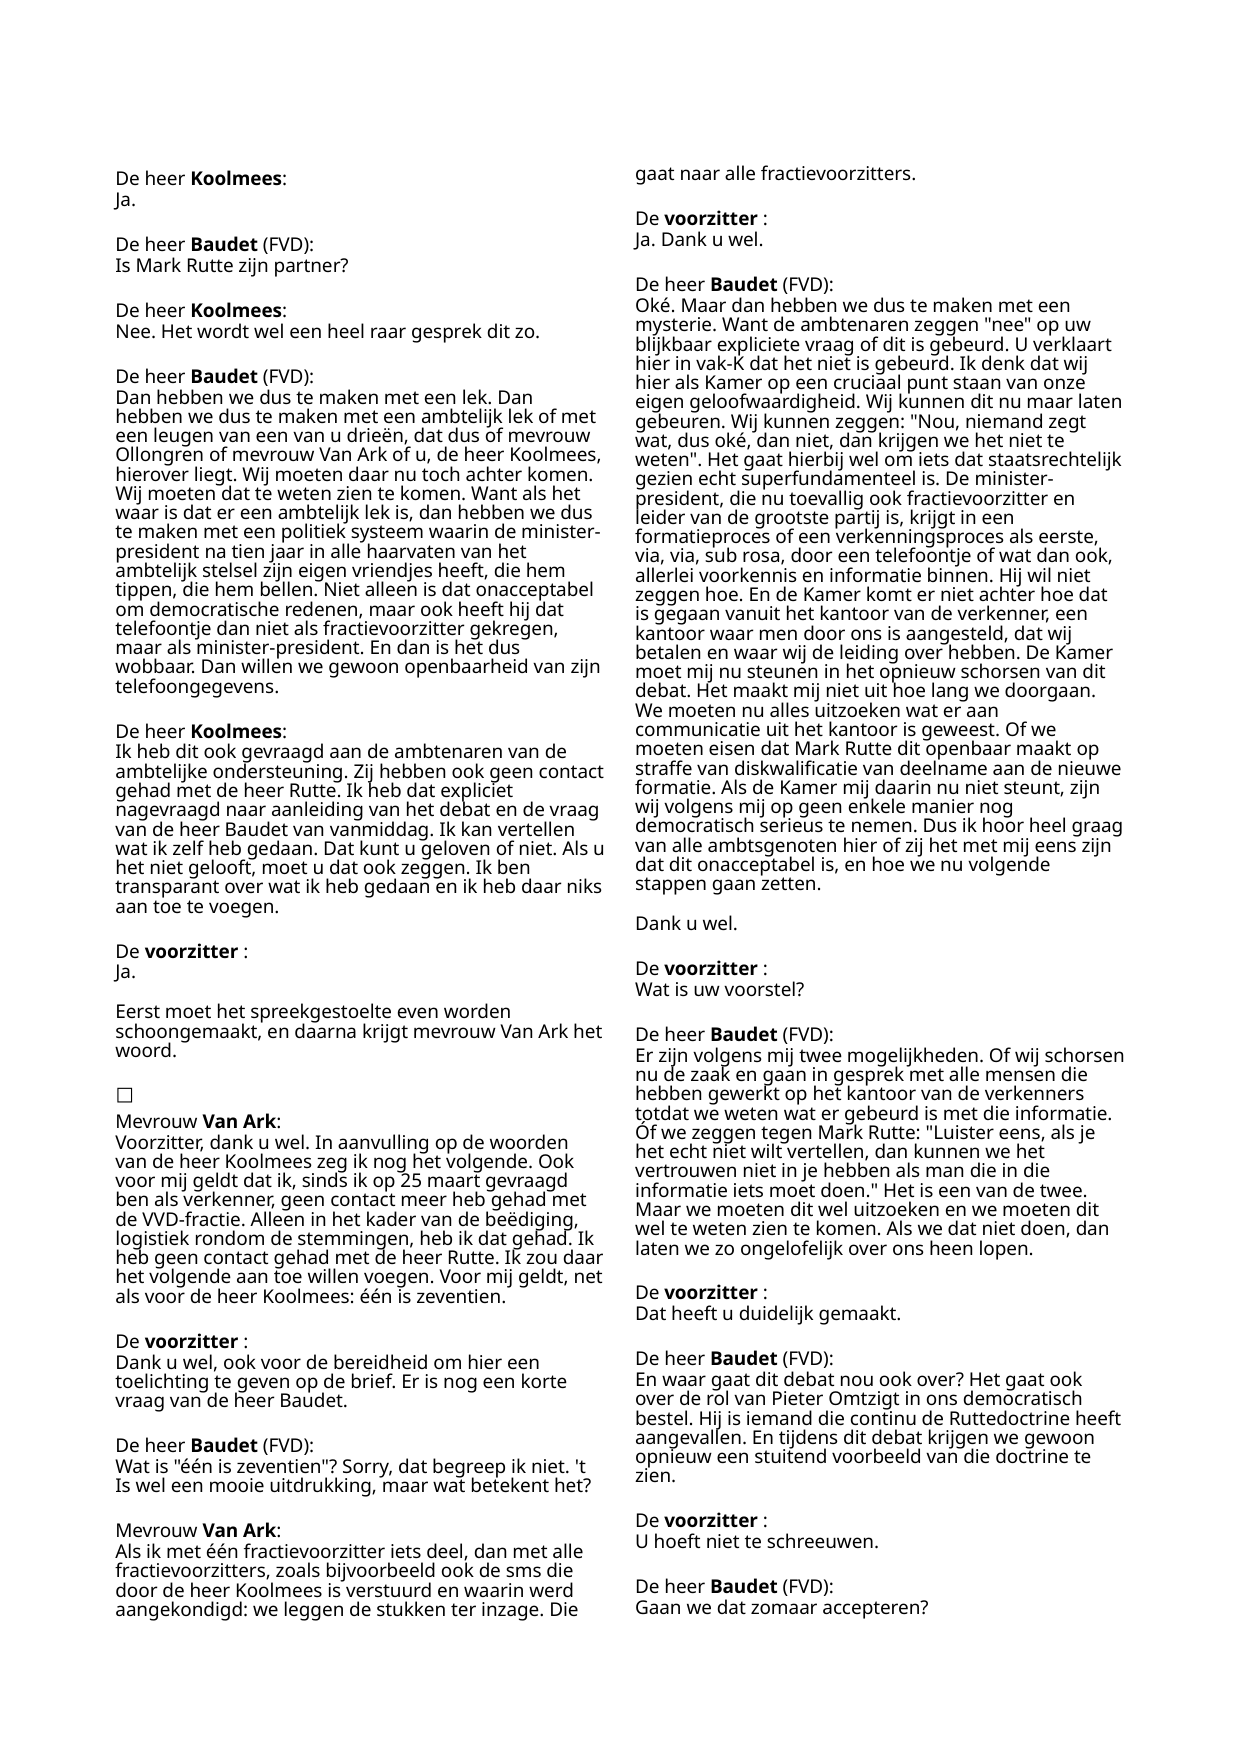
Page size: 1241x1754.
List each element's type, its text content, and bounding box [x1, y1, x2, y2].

text U hoeft niet te schreeuwen. [635, 1533, 1125, 1553]
text Gaan we dat zomaar accepteren? [635, 1599, 1125, 1618]
text De heer Baudet (FVD): [635, 1021, 1125, 1047]
text Voorzitter, dank u wel. In aanvulling op de woorden van de heer Koolmees zeg ik nog het volgende. Ook voor mij geldt dat ik, sinds ik op 25 maart gevraagd ben als verkenner, geen contact meer heb gehad met de VVD-fractie. Alleen in het kader van de beëdiging, logistiek rondom de stemmingen, heb ik dat gehad. Ik heb geen contact gehad met de heer Rutte. Ik zou daar het volgende aan toe willen voegen. Voor mij geldt, net als voor de heer Koolmees: één is zeventien. [115, 1134, 605, 1307]
text De heer Baudet (FVD): [115, 1432, 605, 1458]
text De heer Koolmees: [115, 718, 605, 743]
text En waar gaat dit debat nou ook over? Het gaat ook over de rol van Pieter Omtzigt in ons democratisch bestel. Hij is iemand die continu de Ruttedoctrine heeft aangevallen. En tijdens dit debat krijgen we gewoon opnieuw een stuitend voorbeeld van die doctrine te zien. [635, 1371, 1125, 1487]
text De heer Baudet (FVD): [115, 231, 605, 257]
text De heer Baudet (FVD): [635, 271, 1125, 297]
text Mevrouw Van Ark: [115, 1517, 605, 1543]
text Dank u wel. [635, 915, 1125, 934]
text Eerst moet het spreekgestoelte even worden schoongemaakt, en daarna krijgt mevrouw Van Ark het woord. [115, 1003, 605, 1061]
text Dan hebben we dus te maken met een lek. Dan hebben we dus te maken met een ambtelijk lek of met een leugen van een van u drieën, dat dus of mevrouw Ollongren of mevrouw Van Ark of u, de heer Koolmees, hierover liegt. Wij moeten daar nu toch achter komen. Wij moeten dat te weten zien te komen. Want als het waar is dat er een ambtelijk lek is, dan hebben we dus te maken met een politiek systeem waarin de minister-president na tien jaar in alle haarvaten van het ambtelijk stelsel zijn eigen vriendjes heeft, die hem tippen, die hem bellen. Niet alleen is dat onacceptabel om democratische redenen, maar ook heeft hij dat telefoontje dan niet als fractievoorzitter gekregen, maar als minister-president. En dan is het dus wobbaar. Dan willen we gewoon openbaarheid van zijn telefoongegevens. [115, 389, 605, 697]
text De voorzitter : [635, 1279, 1125, 1305]
text De voorzitter : [635, 205, 1125, 231]
text Ja. [115, 963, 605, 983]
text Mevrouw Van Ark: [115, 1108, 605, 1134]
text gaat naar alle fractievoorzitters. [635, 165, 1125, 184]
text De heer Baudet (FVD): [115, 363, 605, 389]
text Ja. Dank u wel. [635, 231, 1125, 250]
text Ja. [115, 191, 605, 210]
text De voorzitter : [115, 938, 605, 963]
text De voorzitter : [635, 955, 1125, 981]
text De heer Baudet (FVD): [635, 1345, 1125, 1371]
text Wat is uw voorstel? [635, 981, 1125, 1000]
text Er zijn volgens mij twee mogelijkheden. Of wij schorsen nu de zaak en gaan in gesprek met alle mensen die hebben gewerkt op het kantoor van de verkenners totdat we weten wat er gebeurd is met die informatie. Óf we zeggen tegen Mark Rutte: "Luister eens, als je het echt niet wilt vertellen, dan kunnen we het vertrouwen niet in je hebben als man die in die informatie iets moet doen." Het is een van de twee. Maar we moeten dit wel uitzoeken en we moeten dit wel te weten zien te komen. Als we dat niet doen, dan laten we zo ongelofelijk over ons heen lopen. [635, 1047, 1125, 1259]
text De heer Koolmees: [115, 297, 605, 323]
text Dank u wel, ook voor de bereidheid om hier een toelichting te geven op de brief. Er is nog een korte vraag van de heer Baudet. [115, 1354, 605, 1411]
text Ik heb dit ook gevraagd aan de ambtenaren van de ambtelijke ondersteuning. Zij hebben ook geen contact gehad met de heer Rutte. Ik heb dat expliciet nagevraagd naar aanleiding van het debat en de vraag van de heer Baudet van vanmiddag. Ik kan vertellen wat ik zelf heb gedaan. Dat kunt u geloven of niet. Als u het niet gelooft, moet u dat ook zeggen. Ik ben transparant over wat ik heb gedaan en ik heb daar niks aan toe te voegen. [115, 743, 605, 917]
text De heer Koolmees: [115, 165, 605, 191]
text Is Mark Rutte zijn partner? [115, 257, 605, 276]
text Dat heeft u duidelijk gemaakt. [635, 1305, 1125, 1324]
text Oké. Maar dan hebben we dus te maken met een mysterie. Want de ambtenaren zeggen "nee" op uw blijkbaar expliciete vraag of dit is gebeurd. U verklaart hier in vak-K dat het niet is gebeurd. Ik denk dat wij hier als Kamer op een cruciaal punt staan van onze eigen geloofwaardigheid. Wij kunnen dit nu maar laten gebeuren. Wij kunnen zeggen: "Nou, niemand zegt wat, dus oké, dan niet, dan krijgen we het niet te weten". Het gaat hierbij wel om iets dat staatsrechtelijk gezien echt superfundamenteel is. De minister-president, die nu toevallig ook fractievoorzitter en leider van de grootste partij is, krijgt in een formatieproces of een verkenningsproces als eerste, via, via, sub rosa, door een telefoontje of wat dan ook, allerlei voorkennis en informatie binnen. Hij wil niet zeggen hoe. En de Kamer komt er niet achter hoe dat is gegaan vanuit het kantoor van de verkenner, een kantoor waar men door ons is aangesteld, dat wij betalen en waar wij de leiding over hebben. De Kamer moet mij nu steunen in het opnieuw schorsen van dit debat. Het maakt mij niet uit hoe lang we doorgaan. We moeten nu alles uitzoeken wat er aan communicatie uit het kantoor is geweest. Of we moeten eisen dat Mark Rutte dit openbaar maakt op straffe van diskwalificatie van deelname aan de nieuwe formatie. Als de Kamer mij daarin nu niet steunt, zijn wij volgens mij op geen enkele manier nog democratisch serieus te nemen. Dus ik hoor heel graag van alle ambtsgenoten hier of zij het met mij eens zijn dat dit onacceptabel is, en hoe we nu volgende stappen gaan zetten. [635, 297, 1125, 894]
text ⬜ [115, 1082, 605, 1108]
text Nee. Het wordt wel een heel raar gesprek dit zo. [115, 323, 605, 342]
text Als ik met één fractievoorzitter iets deel, dan met alle fractievoorzitters, zoals bijvoorbeeld ook de sms die door de heer Koolmees is verstuurd en waarin werd aangekondigd: we leggen de stukken ter inzage. Die [115, 1543, 605, 1620]
text De voorzitter : [115, 1328, 605, 1354]
text De heer Baudet (FVD): [635, 1573, 1125, 1599]
text Wat is "één is zeventien"? Sorry, dat begreep ik niet. 't Is wel een mooie uitdrukking, maar wat betekent het? [115, 1458, 605, 1497]
text De voorzitter : [635, 1508, 1125, 1533]
